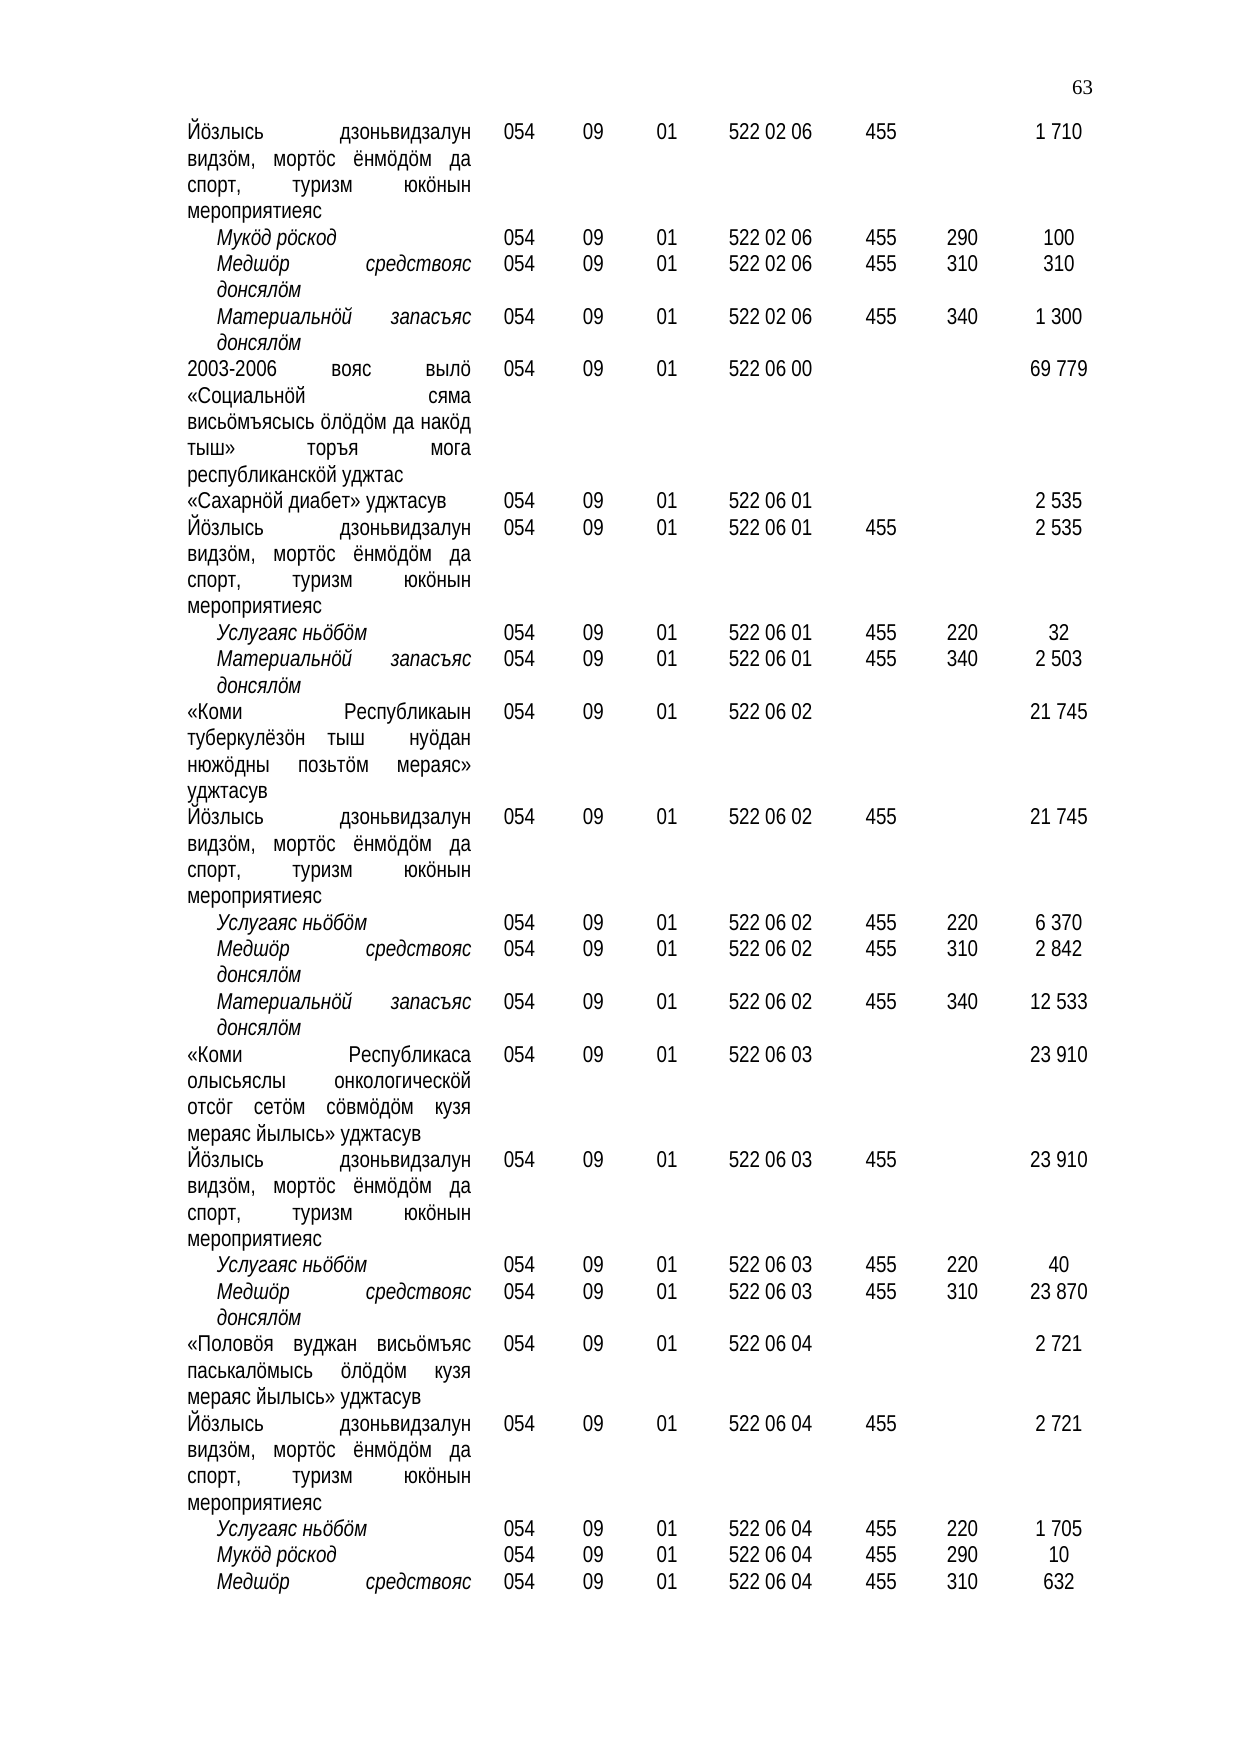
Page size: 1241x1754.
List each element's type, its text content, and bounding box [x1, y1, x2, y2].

table_cell 455 [837, 909, 925, 935]
table_cell 01 [630, 1568, 704, 1594]
table_cell [925, 698, 999, 803]
table_cell 01 [630, 1146, 704, 1251]
table_cell 054 [482, 487, 556, 513]
table_cell 01 [630, 803, 704, 909]
table_cell 09 [556, 355, 630, 487]
table_cell 522 06 03 [704, 1146, 837, 1251]
table_cell 054 [482, 645, 556, 698]
table_cell 6 370 [999, 909, 1118, 935]
table_cell 09 [556, 1278, 630, 1330]
table_cell 2 721 [999, 1330, 1118, 1409]
table_cell 522 06 03 [704, 1278, 837, 1330]
table_cell 522 06 04 [704, 1515, 837, 1541]
table_cell 054 [482, 303, 556, 355]
table_cell 455 [837, 1251, 925, 1278]
table_cell 054 [482, 1410, 556, 1515]
table_cell 01 [630, 935, 704, 988]
table_cell 220 [925, 909, 999, 935]
table_cell 1 710 [999, 118, 1118, 223]
table_cell 01 [630, 1515, 704, 1541]
table_cell [837, 355, 925, 487]
table_cell Материальнöй запасъяс донсялöм [176, 303, 482, 355]
table_cell 01 [630, 1541, 704, 1568]
table_cell 054 [482, 698, 556, 803]
table_cell Медшöр средствояс [176, 1568, 482, 1594]
table_cell [925, 487, 999, 513]
table_cell 455 [837, 935, 925, 988]
table_cell 220 [925, 1251, 999, 1278]
table_cell 01 [630, 619, 704, 645]
table_cell 01 [630, 487, 704, 513]
table_cell 522 02 06 [704, 250, 837, 303]
table_cell 32 [999, 619, 1118, 645]
table_cell 522 02 06 [704, 224, 837, 250]
table_cell 455 [837, 1146, 925, 1251]
table_cell 054 [482, 1146, 556, 1251]
table_cell 23 910 [999, 1041, 1118, 1146]
table_cell 01 [630, 1330, 704, 1409]
table_cell 522 06 02 [704, 803, 837, 909]
table_cell 2 535 [999, 514, 1118, 619]
table_cell «Коми Республикаса олысьяслы онкологическöй отсöг сетöм сöвмöдöм кузя мераяс йылысь» уджтасув [176, 1041, 482, 1146]
table_cell Услугаяс ньöбöм [176, 619, 482, 645]
table_cell 455 [837, 1541, 925, 1568]
table_cell 054 [482, 909, 556, 935]
table_cell Йöзлысь дзоньвидзалун видзöм, мортöс ёнмöдöм да спорт, туризм юкöнын мероприятиеяс [176, 514, 482, 619]
table_cell Медшöр средствояс донсялöм [176, 935, 482, 988]
table_cell Йöзлысь дзоньвидзалун видзöм, мортöс ёнмöдöм да спорт, туризм юкöнын мероприятиеяс [176, 1410, 482, 1515]
table_cell «Коми Республикаын туберкулёзöн тыш нуöдан нюжöдны позьтöм мераяс» уджтасув [176, 698, 482, 803]
table_cell 09 [556, 909, 630, 935]
table_cell 455 [837, 988, 925, 1041]
table_cell 09 [556, 619, 630, 645]
table_cell «Сахарнöй диабет» уджтасув [176, 487, 482, 513]
table_cell 01 [630, 909, 704, 935]
table_cell Материальнöй запасъяс донсялöм [176, 645, 482, 698]
table_cell 10 [999, 1541, 1118, 1568]
table_cell 01 [630, 988, 704, 1041]
table_cell Медшöр средствояс донсялöм [176, 250, 482, 303]
table_cell 455 [837, 1278, 925, 1330]
table_cell 522 06 04 [704, 1541, 837, 1568]
table_cell 522 06 01 [704, 514, 837, 619]
table_cell 09 [556, 988, 630, 1041]
table_cell 054 [482, 619, 556, 645]
table_cell 522 06 03 [704, 1251, 837, 1278]
table_cell 69 779 [999, 355, 1118, 487]
table_cell 09 [556, 1251, 630, 1278]
table_cell 054 [482, 935, 556, 988]
table_cell [837, 698, 925, 803]
table_cell 2 535 [999, 487, 1118, 513]
table_cell [837, 487, 925, 513]
table_cell 01 [630, 1041, 704, 1146]
table_cell [925, 1146, 999, 1251]
table_cell 054 [482, 1330, 556, 1409]
table_cell 09 [556, 698, 630, 803]
table_cell 01 [630, 645, 704, 698]
table_cell 522 06 04 [704, 1410, 837, 1515]
table_cell 1 705 [999, 1515, 1118, 1541]
table_cell 09 [556, 487, 630, 513]
table_cell 522 06 02 [704, 698, 837, 803]
table_cell 340 [925, 988, 999, 1041]
table_cell Услугаяс ньöбöм [176, 1251, 482, 1278]
table_cell 054 [482, 803, 556, 909]
table_cell 310 [925, 1278, 999, 1330]
table_cell [925, 1041, 999, 1146]
table_cell Йöзлысь дзоньвидзалун видзöм, мортöс ёнмöдöм да спорт, туризм юкöнын мероприятиеяс [176, 118, 482, 223]
table_cell Услугаяс ньöбöм [176, 909, 482, 935]
table_cell 01 [630, 250, 704, 303]
table_cell Материальнöй запасъяс донсялöм [176, 988, 482, 1041]
table_cell 054 [482, 514, 556, 619]
table_cell 09 [556, 1330, 630, 1409]
table_cell 054 [482, 988, 556, 1041]
table_cell 40 [999, 1251, 1118, 1278]
table_cell 09 [556, 1410, 630, 1515]
table_cell 054 [482, 1251, 556, 1278]
table_cell 522 06 01 [704, 645, 837, 698]
table_cell 054 [482, 118, 556, 223]
table_cell 09 [556, 1515, 630, 1541]
table_cell 455 [837, 118, 925, 223]
table_cell 09 [556, 645, 630, 698]
table_cell Мукöд рöскод [176, 1541, 482, 1568]
table_cell 09 [556, 1146, 630, 1251]
table_cell 455 [837, 250, 925, 303]
table_cell 09 [556, 303, 630, 355]
table_cell 09 [556, 1041, 630, 1146]
table_cell 054 [482, 1541, 556, 1568]
table_cell 09 [556, 1541, 630, 1568]
table_cell 09 [556, 118, 630, 223]
table_cell [925, 1410, 999, 1515]
table_cell 09 [556, 224, 630, 250]
table_cell 054 [482, 355, 556, 487]
table_cell 455 [837, 619, 925, 645]
table_cell Медшöр средствояс донсялöм [176, 1278, 482, 1330]
table_cell 09 [556, 935, 630, 988]
table_cell 455 [837, 224, 925, 250]
table_cell 522 06 00 [704, 355, 837, 487]
table_cell Йöзлысь дзоньвидзалун видзöм, мортöс ёнмöдöм да спорт, туризм юкöнын мероприятиеяс [176, 803, 482, 909]
table_cell 522 06 02 [704, 988, 837, 1041]
table_cell Мукöд рöскод [176, 224, 482, 250]
table_cell [837, 1330, 925, 1409]
table_cell 09 [556, 1568, 630, 1594]
table_cell 220 [925, 1515, 999, 1541]
table_cell 522 06 02 [704, 909, 837, 935]
table_cell 09 [556, 803, 630, 909]
table_cell 310 [925, 250, 999, 303]
table_cell 21 745 [999, 803, 1118, 909]
table_cell 310 [999, 250, 1118, 303]
table_cell 054 [482, 1515, 556, 1541]
table_cell 455 [837, 645, 925, 698]
table_cell 522 06 04 [704, 1330, 837, 1409]
table_cell 09 [556, 250, 630, 303]
table_cell 2 842 [999, 935, 1118, 988]
table_cell «Половöя вуджан висьöмъяс паськалöмысь öлöдöм кузя мераяс йылысь» уджтасув [176, 1330, 482, 1409]
table_cell 100 [999, 224, 1118, 250]
table_cell 054 [482, 1568, 556, 1594]
table_cell 522 06 01 [704, 619, 837, 645]
table_cell 23 870 [999, 1278, 1118, 1330]
table_cell [837, 1041, 925, 1146]
table_cell 12 533 [999, 988, 1118, 1041]
table_cell 522 02 06 [704, 118, 837, 223]
table_cell 1 300 [999, 303, 1118, 355]
table_cell 340 [925, 645, 999, 698]
table_cell [925, 803, 999, 909]
table_cell 522 06 04 [704, 1568, 837, 1594]
table_cell 455 [837, 1568, 925, 1594]
table_cell 455 [837, 1515, 925, 1541]
table_cell 455 [837, 803, 925, 909]
table_cell [925, 355, 999, 487]
table_cell 455 [837, 514, 925, 619]
table_cell 01 [630, 1278, 704, 1330]
table_cell 340 [925, 303, 999, 355]
table_cell Услугаяс ньöбöм [176, 1515, 482, 1541]
table_cell 220 [925, 619, 999, 645]
table_cell [925, 118, 999, 223]
table_cell 310 [925, 935, 999, 988]
table_cell 522 06 03 [704, 1041, 837, 1146]
table_cell 290 [925, 224, 999, 250]
table_cell 01 [630, 355, 704, 487]
table_cell 054 [482, 1041, 556, 1146]
table_cell 01 [630, 303, 704, 355]
table_cell 310 [925, 1568, 999, 1594]
table_cell 522 02 06 [704, 303, 837, 355]
table_cell 23 910 [999, 1146, 1118, 1251]
table_cell 01 [630, 118, 704, 223]
table_cell 09 [556, 514, 630, 619]
table_cell 2003-2006 вояс вылö «Социальнöй сяма висьöмъясысь öлöдöм да накöд тыш» торъя мога республиканскöй уджтас [176, 355, 482, 487]
table_cell 522 06 02 [704, 935, 837, 988]
table_cell 290 [925, 1541, 999, 1568]
table_cell 2 503 [999, 645, 1118, 698]
table_cell 2 721 [999, 1410, 1118, 1515]
table_cell [925, 1330, 999, 1409]
table_cell 01 [630, 1410, 704, 1515]
table_cell 632 [999, 1568, 1118, 1594]
table_cell 054 [482, 1278, 556, 1330]
table_cell 01 [630, 224, 704, 250]
table_cell 054 [482, 224, 556, 250]
table_cell 21 745 [999, 698, 1118, 803]
table_cell 01 [630, 514, 704, 619]
table_cell Йöзлысь дзоньвидзалун видзöм, мортöс ёнмöдöм да спорт, туризм юкöнын мероприятиеяс [176, 1146, 482, 1251]
table_cell 01 [630, 1251, 704, 1278]
table_cell 01 [630, 698, 704, 803]
table_cell 522 06 01 [704, 487, 837, 513]
table_cell 455 [837, 1410, 925, 1515]
table_cell 455 [837, 303, 925, 355]
table_cell [925, 514, 999, 619]
table_cell 054 [482, 250, 556, 303]
